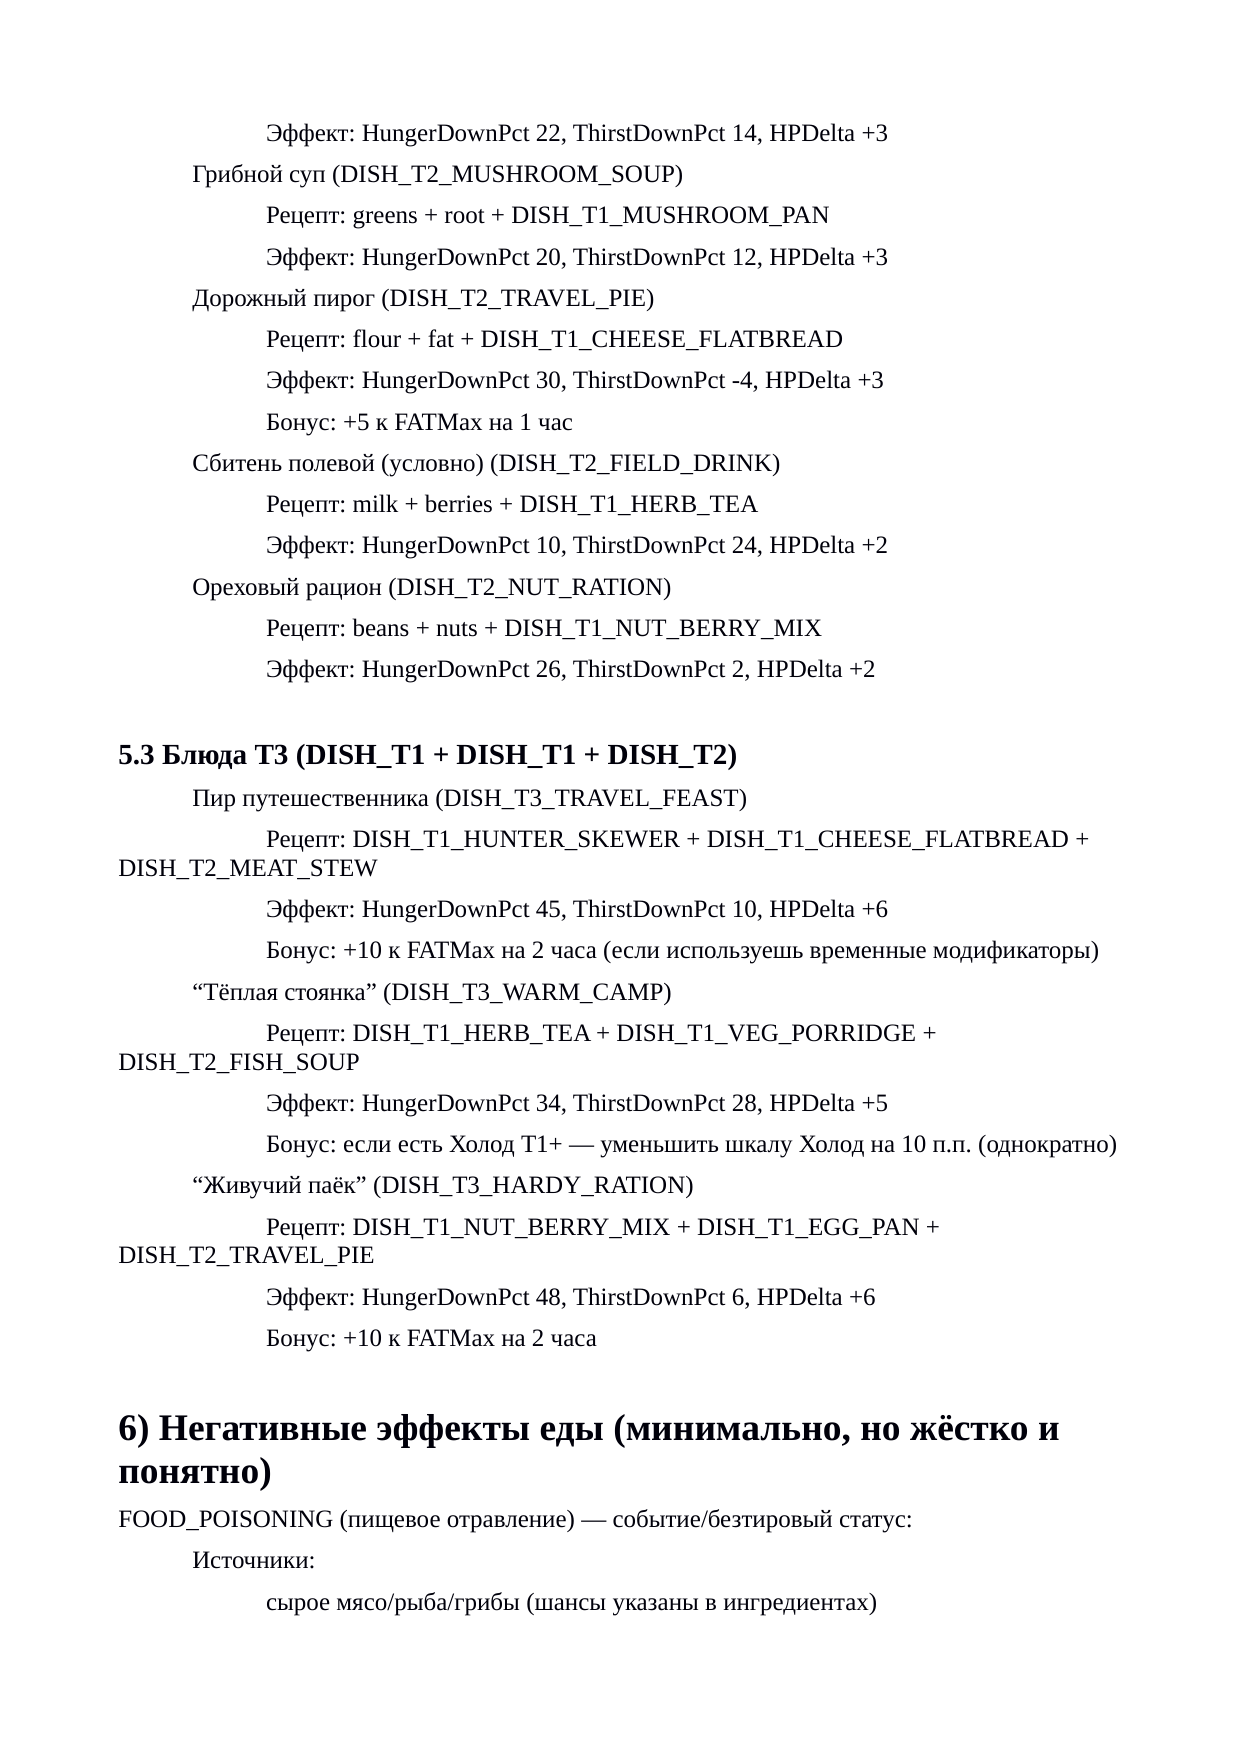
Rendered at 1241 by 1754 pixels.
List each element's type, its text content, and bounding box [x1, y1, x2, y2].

text Грибной суп (DISH_T2_MUSHROOM_SOUP) [118, 159, 1122, 188]
text Эффект: HungerDownPct 34, ThirstDownPct 28, HPDelta +5 [118, 1088, 1122, 1117]
text Эффект: HungerDownPct 30, ThirstDownPct -4, HPDelta +3 [118, 366, 1122, 394]
text Бонус: +5 к FATMax на 1 час [118, 407, 1122, 436]
text Эффект: HungerDownPct 45, ThirstDownPct 10, HPDelta +6 [118, 894, 1122, 923]
text Рецепт: DISH_T1_NUT_BERRY_MIX + DISH_T1_EGG_PAN + DISH_T2_TRAVEL_PIE [118, 1212, 1122, 1269]
text Сбитень полевой (условно) (DISH_T2_FIELD_DRINK) [118, 448, 1122, 477]
text Бонус: +10 к FATMax на 2 часа [118, 1323, 1122, 1352]
text Эффект: HungerDownPct 48, ThirstDownPct 6, HPDelta +6 [118, 1282, 1122, 1310]
text сырое мясо/рыба/грибы (шансы указаны в ингредиентах) [118, 1587, 1122, 1615]
text Дорожный пирог (DISH_T2_TRAVEL_PIE) [118, 283, 1122, 312]
text Рецепт: beans + nuts + DISH_T1_NUT_BERRY_MIX [118, 613, 1122, 642]
text Эффект: HungerDownPct 26, ThirstDownPct 2, HPDelta +2 [118, 654, 1122, 683]
text Эффект: HungerDownPct 22, ThirstDownPct 14, HPDelta +3 [118, 118, 1122, 147]
text FOOD_POISONING (пищевое отравление) — событие/безтиpовый статус: [118, 1504, 1122, 1533]
text Бонус: если есть Холод T1+ — уменьшить шкалу Холод на 10 п.п. (однократно) [118, 1129, 1122, 1158]
subtitle 6) Негативные эффекты еды (минимально, но жёстко и понятно) [118, 1405, 1122, 1492]
text Рецепт: DISH_T1_HERB_TEA + DISH_T1_VEG_PORRIDGE + DISH_T2_FISH_SOUP [118, 1018, 1122, 1075]
text Эффект: HungerDownPct 20, ThirstDownPct 12, HPDelta +3 [118, 242, 1122, 271]
text Рецепт: flour + fat + DISH_T1_CHEESE_FLATBREAD [118, 324, 1122, 353]
subtitle 5.3 Блюда T3 (DISH_T1 + DISH_T1 + DISH_T2) [118, 737, 1122, 770]
text Эффект: HungerDownPct 10, ThirstDownPct 24, HPDelta +2 [118, 531, 1122, 559]
text “Тёплая стоянка” (DISH_T3_WARM_CAMP) [118, 977, 1122, 1005]
text Пир путешественника (DISH_T3_TRAVEL_FEAST) [118, 783, 1122, 812]
text Рецепт: milk + berries + DISH_T1_HERB_TEA [118, 489, 1122, 518]
text Бонус: +10 к FATMax на 2 часа (если используешь временные модификаторы) [118, 935, 1122, 964]
text “Живучий паёк” (DISH_T3_HARDY_RATION) [118, 1170, 1122, 1199]
text Рецепт: DISH_T1_HUNTER_SKEWER + DISH_T1_CHEESE_FLATBREAD + DISH_T2_MEAT_STEW [118, 824, 1122, 882]
text Ореховый рацион (DISH_T2_NUT_RATION) [118, 572, 1122, 601]
text Рецепт: greens + root + DISH_T1_MUSHROOM_PAN [118, 201, 1122, 229]
text Источники: [118, 1545, 1122, 1574]
